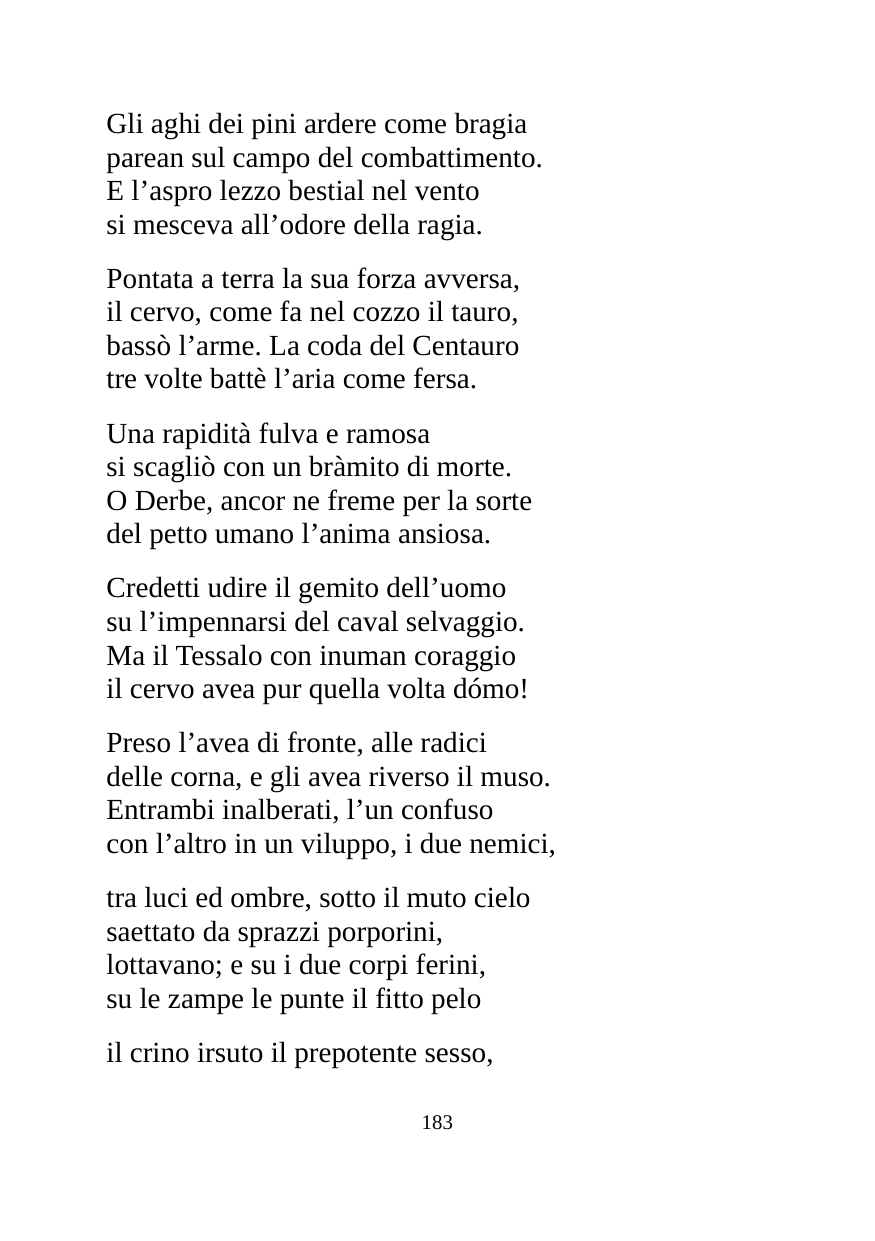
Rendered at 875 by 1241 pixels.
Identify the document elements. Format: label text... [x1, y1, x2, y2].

text del petto umano l’anima ansiosa. [106, 516, 768, 550]
text con l’altro in un viluppo, i due nemici, [106, 826, 768, 859]
text su l’impennarsi del caval selvaggio. [106, 604, 768, 638]
text lottavano; e su i due corpi ferini, [106, 947, 768, 981]
text su le zampe le punte il fitto pelo [106, 981, 768, 1014]
text si mesceva all’odore della ragia. [106, 207, 768, 240]
text si scagliò con un bràmito di morte. [106, 449, 768, 483]
text bassò l’arme. La coda del Centauro [106, 328, 768, 362]
text Una rapidità fulva e ramosa [106, 416, 768, 449]
text parean sul campo del combattimento. [106, 140, 768, 173]
text saettato da sprazzi porporini, [106, 914, 768, 947]
text Preso l’avea di fronte, alle radici [106, 725, 768, 759]
text Gli aghi dei pini ardere come bragia [106, 106, 768, 140]
text tra luci ed ombre, sotto il muto cielo [106, 880, 768, 914]
text il crino irsuto il prepotente sesso, [106, 1035, 768, 1068]
text Entrambi inalberati, l’un confuso [106, 792, 768, 826]
text E l’aspro lezzo bestial nel vento [106, 173, 768, 207]
text Pontata a terra la sua forza avversa, [106, 261, 768, 294]
text O Derbe, ancor ne freme per la sorte [106, 483, 768, 516]
text il cervo avea pur quella volta dómo! [106, 671, 768, 705]
text tre volte battè l’aria come fersa. [106, 362, 768, 395]
text Ma il Tessalo con inuman coraggio [106, 638, 768, 671]
text il cervo, come fa nel cozzo il tauro, [106, 294, 768, 328]
text delle corna, e gli avea riverso il muso. [106, 759, 768, 792]
text Credetti udire il gemito dell’uomo [106, 571, 768, 604]
